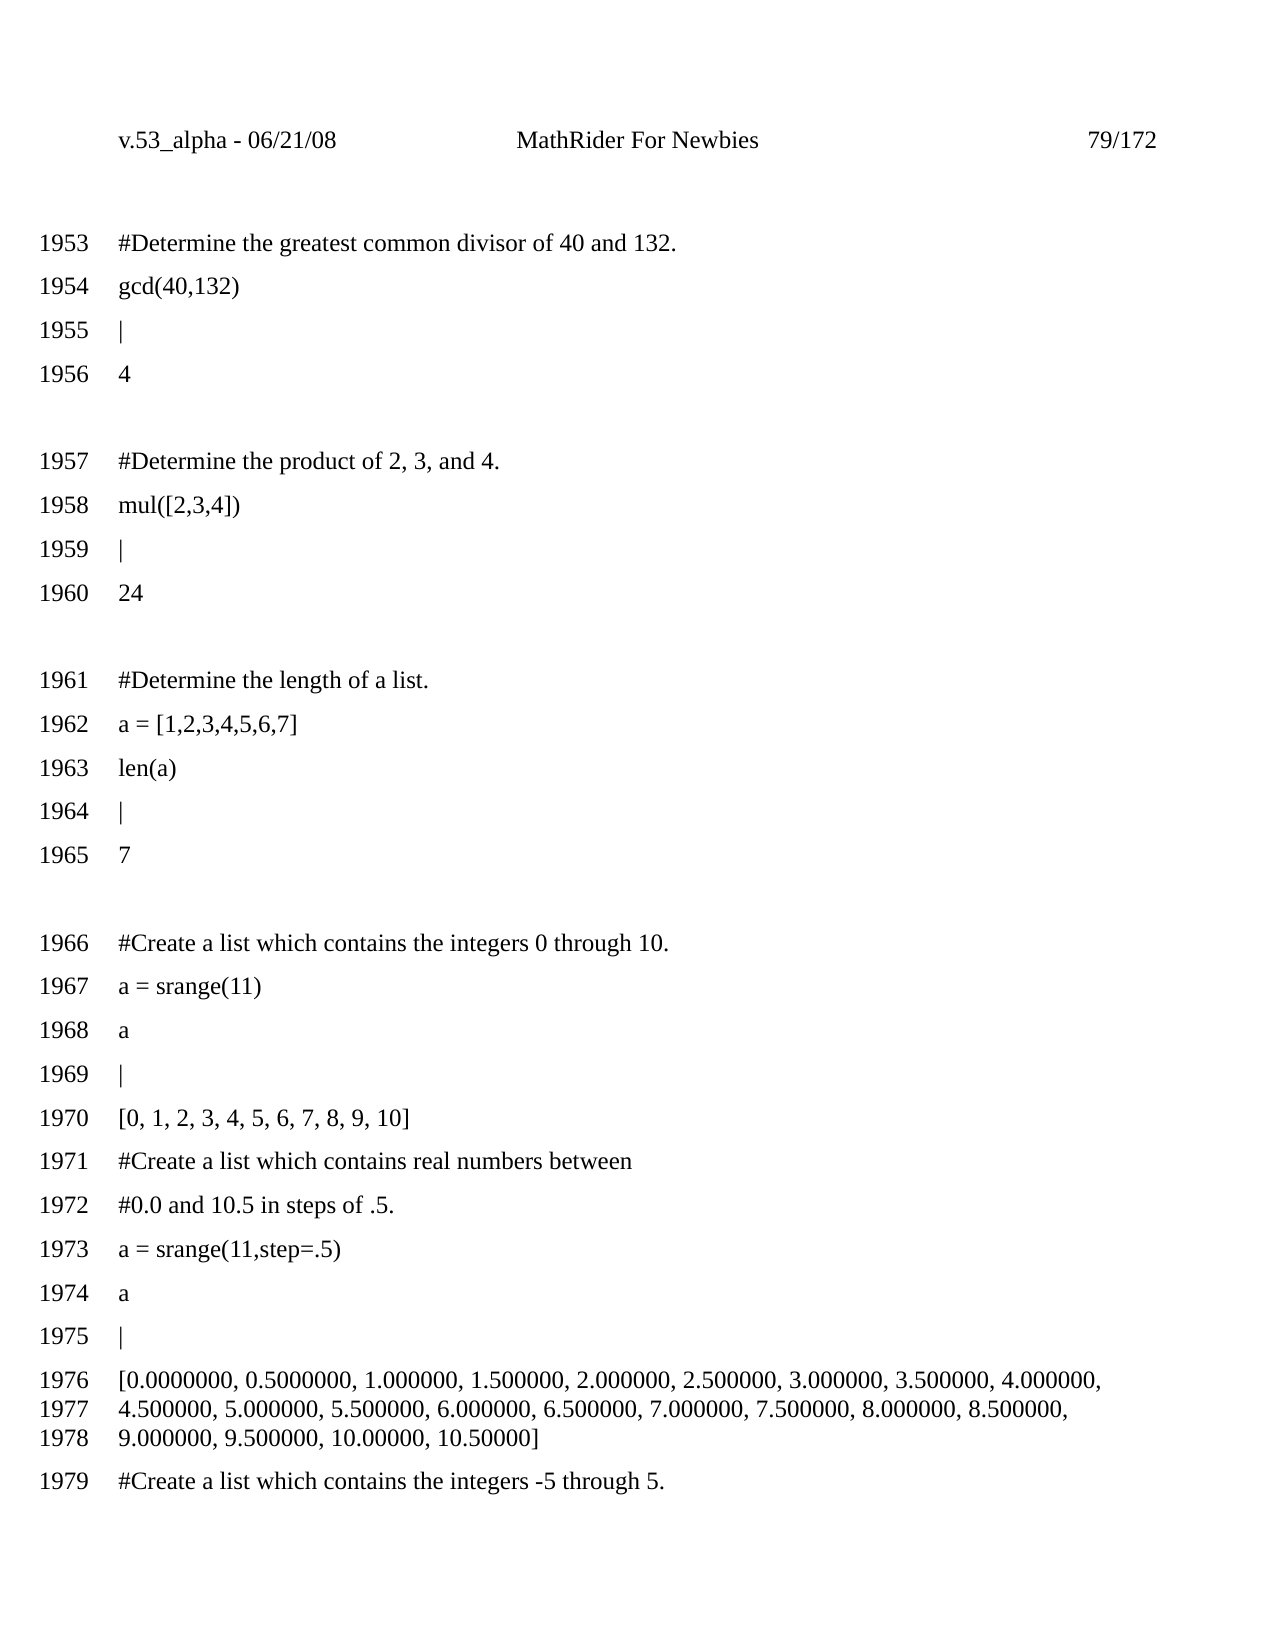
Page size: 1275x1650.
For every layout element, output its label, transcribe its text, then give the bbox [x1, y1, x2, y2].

text #Create a list which contains the integers -5 through 5. [118, 1466, 1157, 1495]
text mul([2,3,4]) [118, 490, 1157, 519]
text a [118, 1015, 1157, 1044]
text gcd(40,132) [118, 271, 1157, 300]
text #Create a list which contains the integers 0 through 10. [118, 928, 1157, 956]
text | [118, 315, 1157, 344]
text a = [1,2,3,4,5,6,7] [118, 709, 1157, 738]
text #Determine the greatest common divisor of 40 and 132. [118, 228, 1157, 256]
text #Determine the product of 2, 3, and 4. [118, 446, 1157, 475]
text #Determine the length of a list. [118, 665, 1157, 694]
text [0.0000000, 0.5000000, 1.000000, 1.500000, 2.000000, 2.500000, 3.000000, 3.500000, 4.000000, 4.500000, 5.000000, 5.500000, 6.000000, 6.500000, 7.000000, 7.500000, 8.000000, 8.500000, 9.000000, 9.500000, 10.00000, 10.50000] [118, 1365, 1157, 1451]
text | [118, 1059, 1157, 1088]
text #0.0 and 10.5 in steps of .5. [118, 1190, 1157, 1219]
text a [118, 1278, 1157, 1306]
text a = srange(11,step=.5) [118, 1234, 1157, 1263]
text | [118, 796, 1157, 825]
text #Create a list which contains real numbers between [118, 1146, 1157, 1175]
text | [118, 1321, 1157, 1350]
text a = srange(11) [118, 971, 1157, 1000]
text [0, 1, 2, 3, 4, 5, 6, 7, 8, 9, 10] [118, 1103, 1157, 1131]
text 4 [118, 359, 1157, 388]
text | [118, 534, 1157, 563]
text len(a) [118, 753, 1157, 781]
text 7 [118, 840, 1157, 869]
text 24 [118, 578, 1157, 606]
